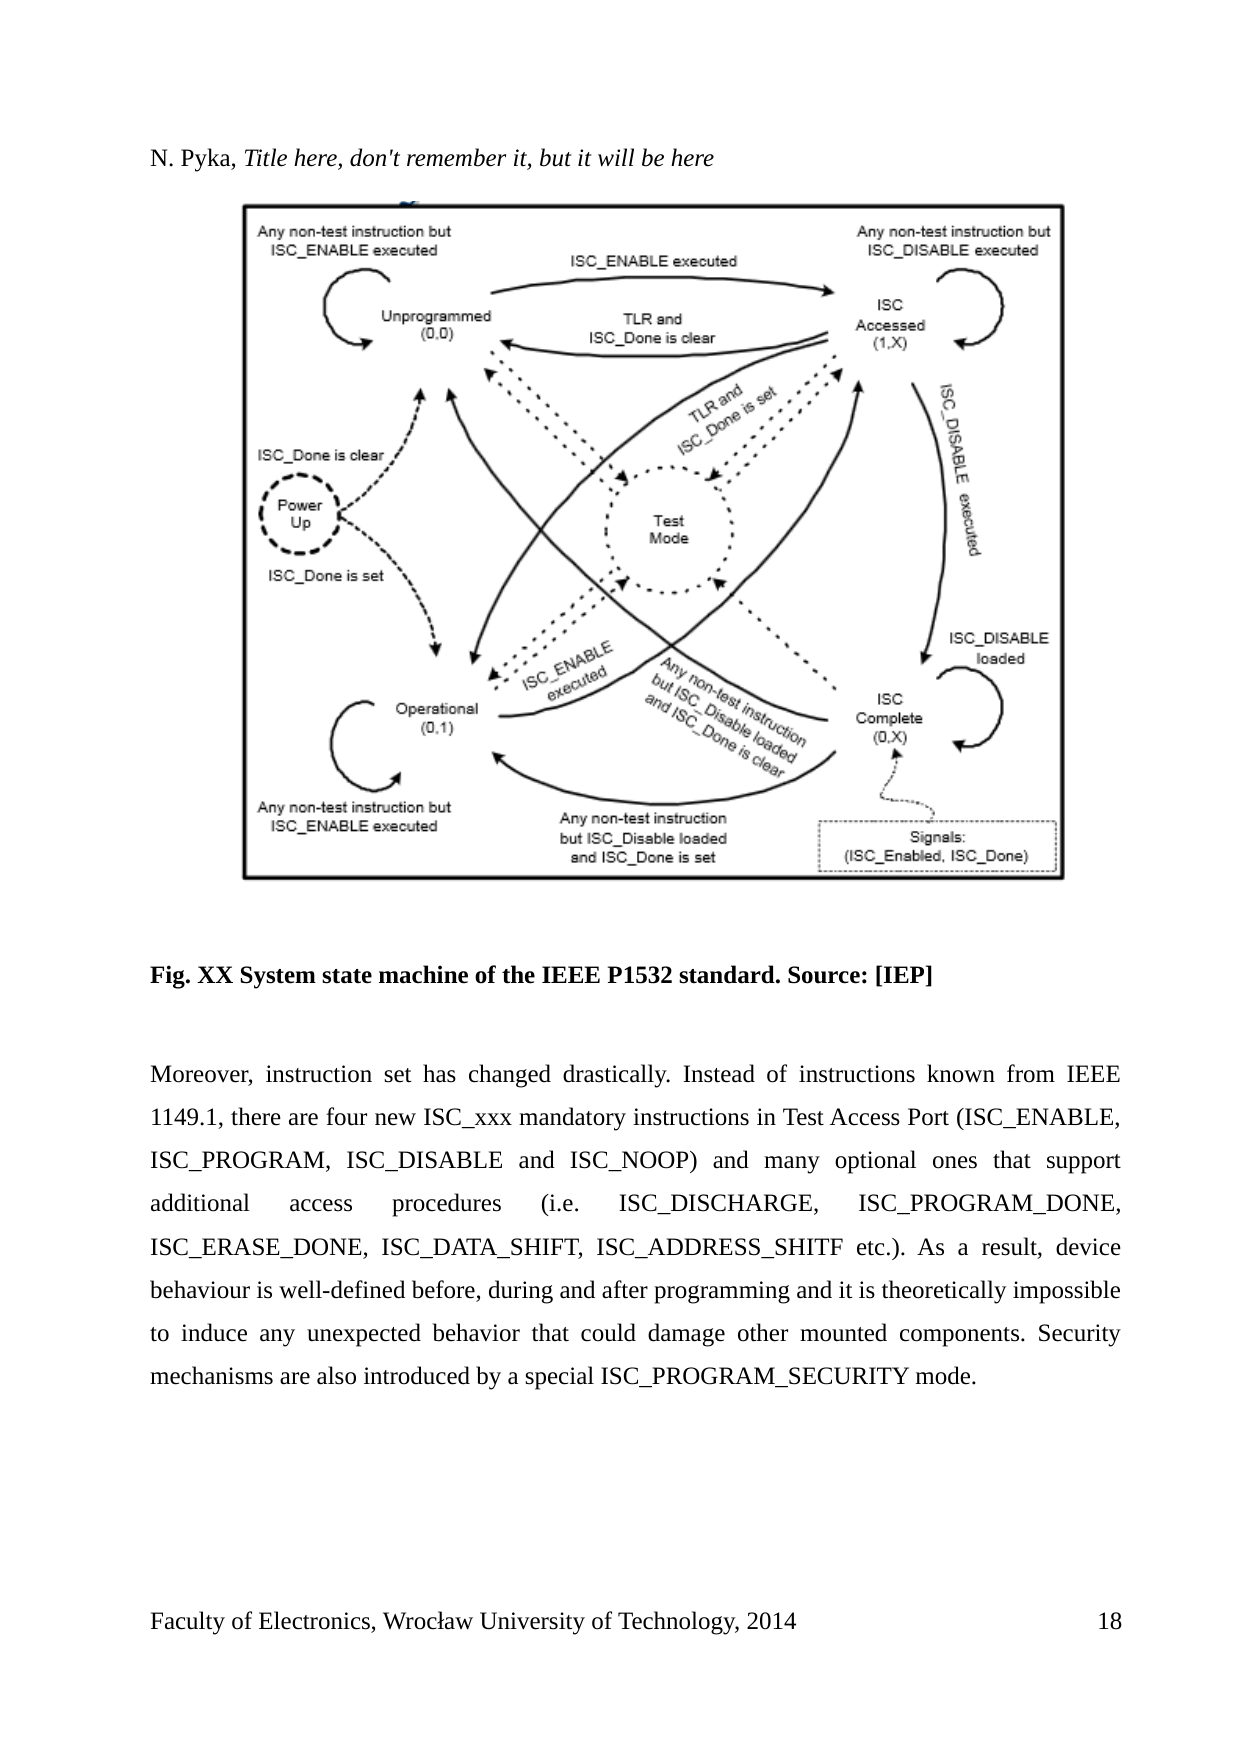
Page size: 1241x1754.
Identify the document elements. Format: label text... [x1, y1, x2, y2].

text Fig. XX System state machine of the IEEE P1532 standard. Source: [IEP] [150, 960, 1122, 989]
picture [193, 201, 1079, 891]
text Moreover, instruction set has changed drastically. Instead of instructions known from IEEE 1149.1, there are four new ISC_xxx mandatory instructions in Test Access Port (ISC_ENABLE, ISC_PROGRAM, ISC_DISABLE and ISC_NOOP) and many optional ones that support additional access procedures (i.e. ISC_DISCHARGE, ISC_PROGRAM_DONE, ISC_ERASE_DONE, ISC_DATA_SHIFT, ISC_ADDRESS_SHITF etc.). As a result, device behaviour is well-defined before, during and after programming and it is theoretically impossible to induce any unexpected behavior that could damage other mounted components. Security mechanisms are also introduced by a special ISC_PROGRAM_SECURITY mode. [150, 1059, 1122, 1390]
